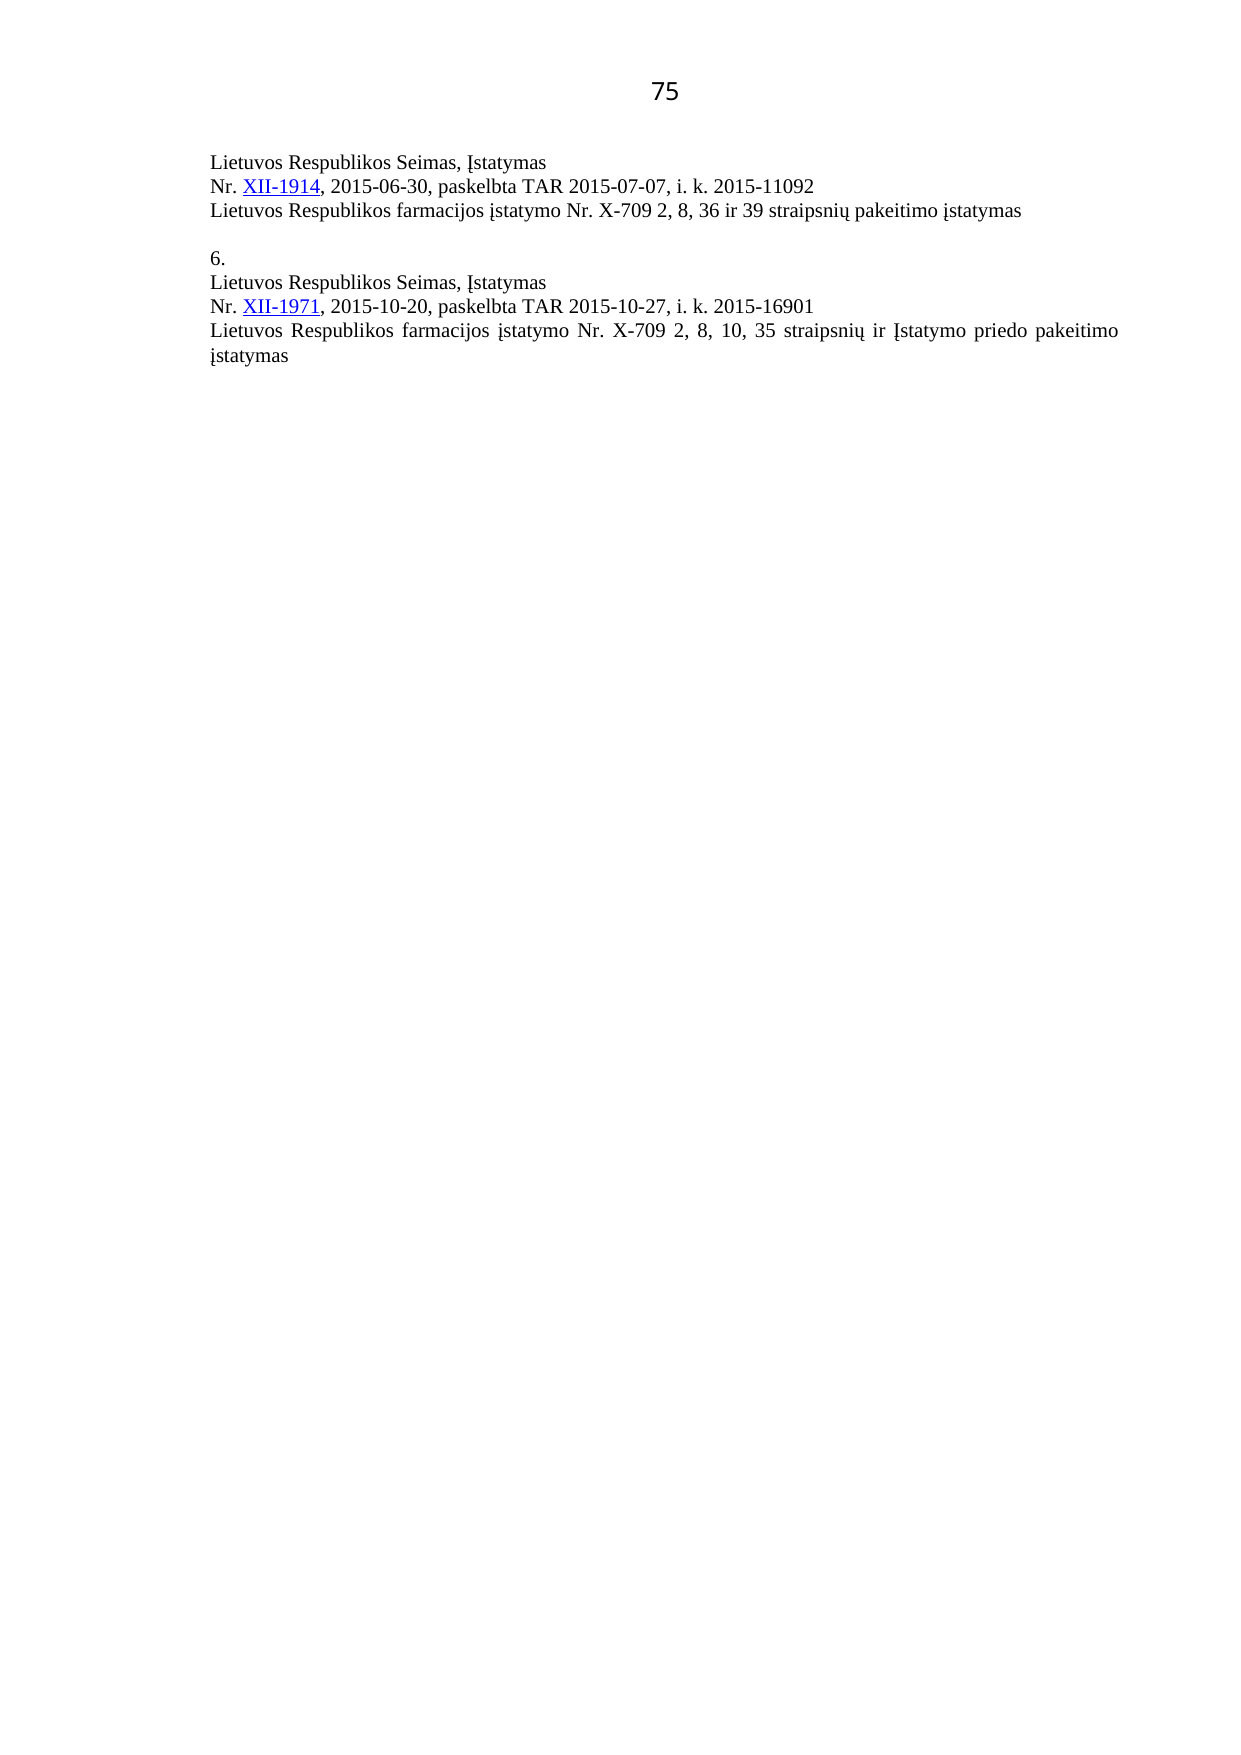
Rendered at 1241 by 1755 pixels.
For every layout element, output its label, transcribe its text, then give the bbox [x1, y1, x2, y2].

text Lietuvos Respublikos farmacijos įstatymo Nr. X-709 2, 8, 36 ir 39 straipsnių pakeitimo įstatymas [210, 198, 1120, 222]
text Lietuvos Respublikos Seimas, Įstatymas [210, 270, 1120, 294]
text 6. [210, 246, 1120, 270]
text Lietuvos Respublikos farmacijos įstatymo Nr. X-709 2, 8, 10, 35 straipsnių ir Įstatymo priedo pakeitimo įstatymas [210, 318, 1120, 367]
text Nr. XII-1971, 2015-10-20, paskelbta TAR 2015-10-27, i. k. 2015-16901 [210, 294, 1120, 318]
text Nr. XII-1914, 2015-06-30, paskelbta TAR 2015-07-07, i. k. 2015-11092 [210, 174, 1120, 198]
text Lietuvos Respublikos Seimas, Įstatymas [210, 150, 1120, 174]
